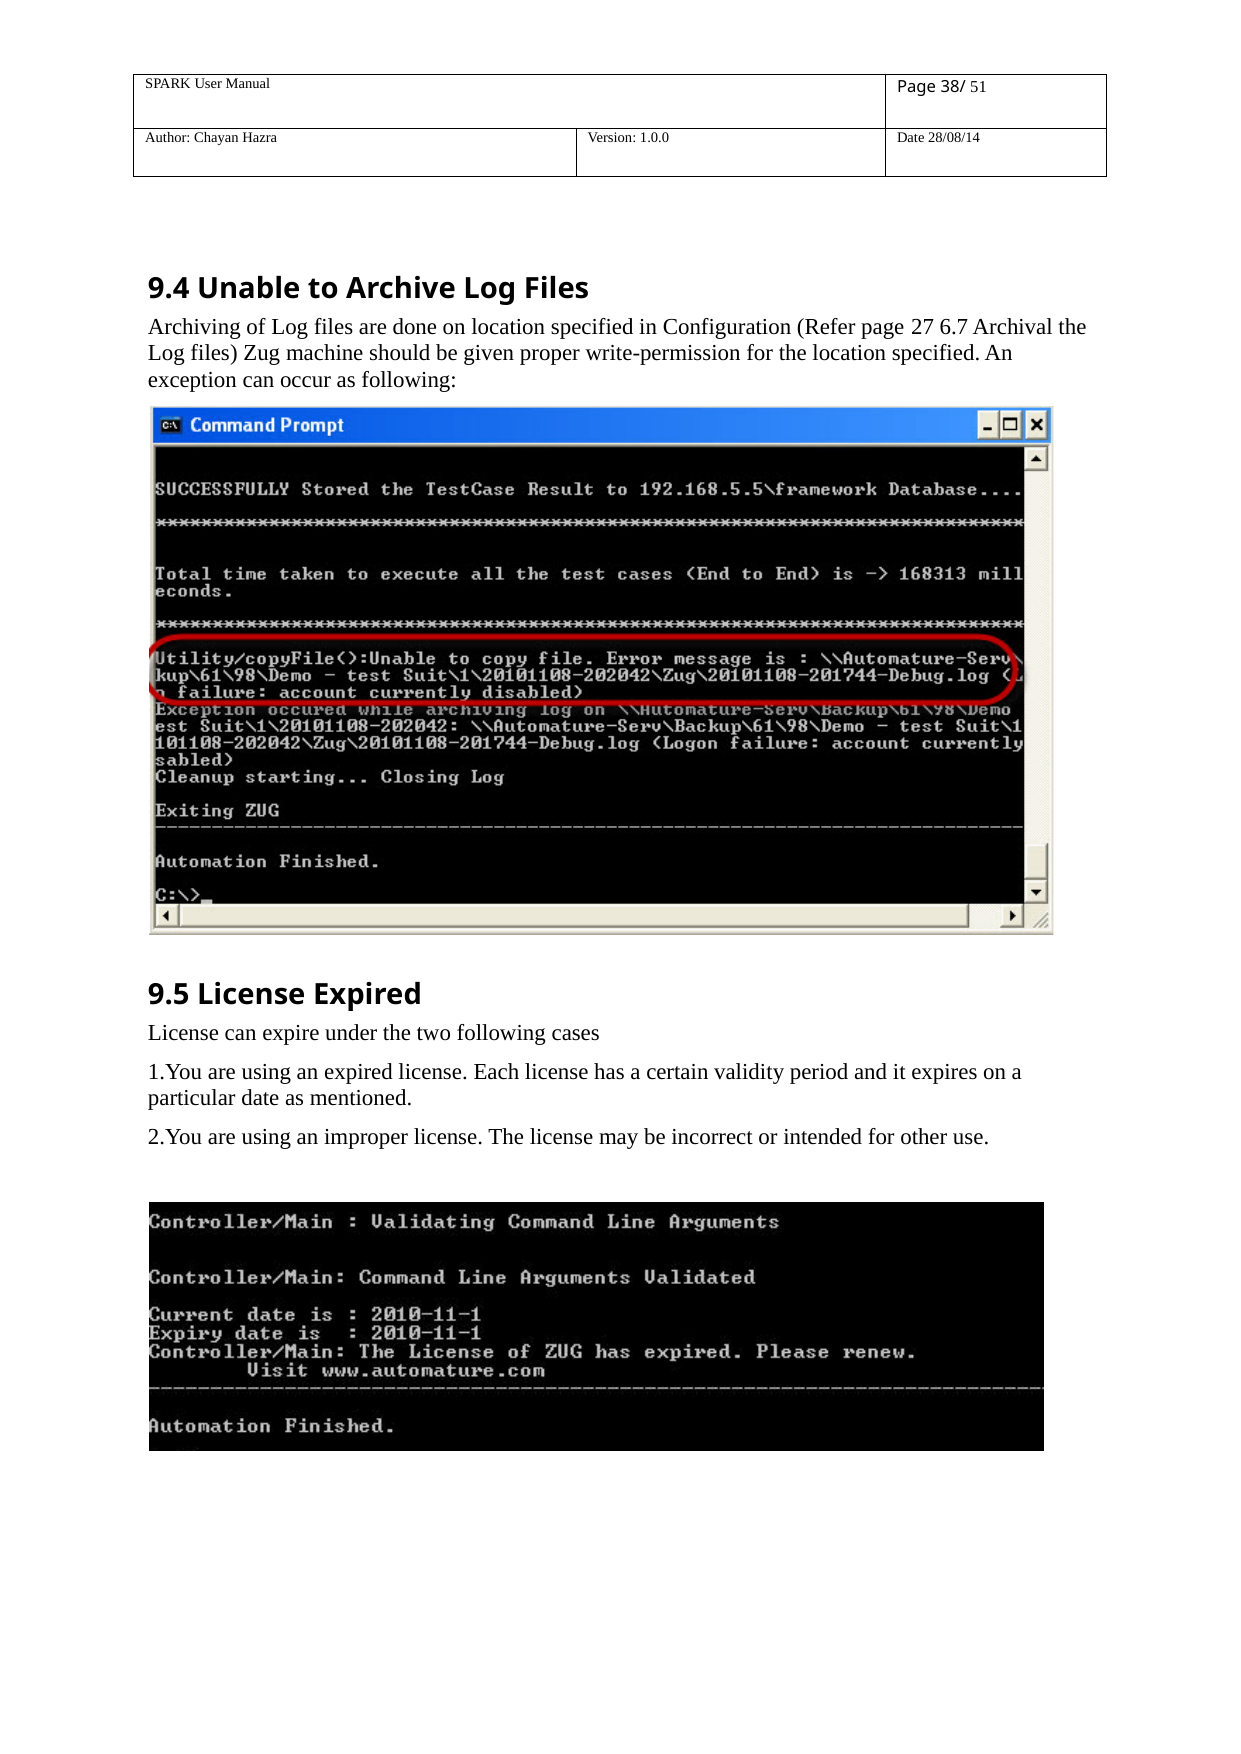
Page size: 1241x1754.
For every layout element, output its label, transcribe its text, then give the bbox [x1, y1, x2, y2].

subtitle 9.5 License Expired [148, 973, 1092, 1013]
subtitle 9.4 Unable to Archive Log Files [148, 267, 1092, 307]
list You are using an improper license. The license may be incorrect or intended for other use. [148, 1123, 1092, 1150]
text Archiving of Log files are done on location specified in Configuration (Refer page 25 6.7 Archival the Log files) Zug machine should be given proper write-permission for the location specified. An exception can occur as following: [148, 313, 1092, 392]
picture [149, 406, 1054, 935]
list You are using an expired license. Each license has a certain validity period and it expires on a particular date as mentioned. [148, 1058, 1092, 1111]
text License can expire under the two following cases [148, 1019, 1092, 1046]
